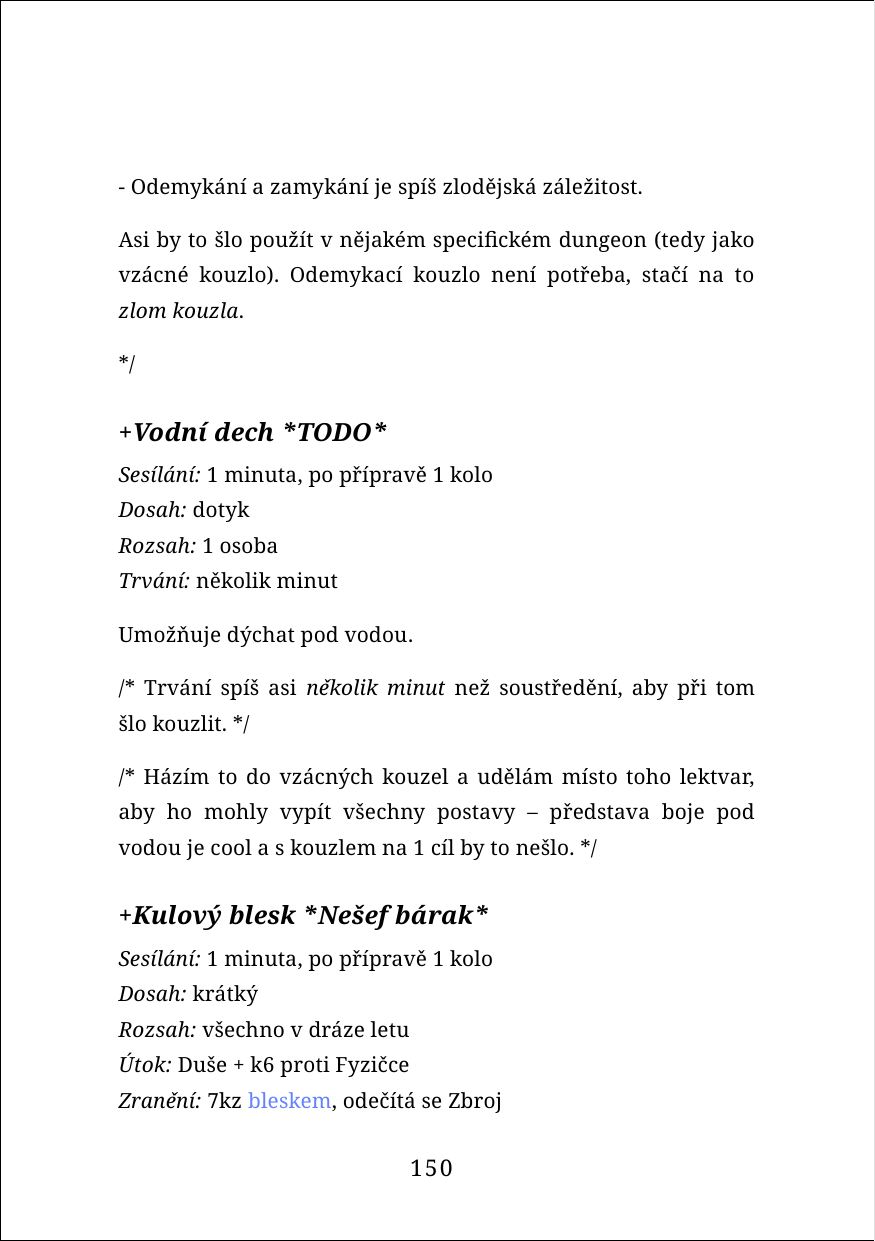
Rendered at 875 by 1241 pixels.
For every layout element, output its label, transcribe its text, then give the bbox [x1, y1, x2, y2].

text Sesílání: 1 minuta, po přípravě 1 kolo Dosah: krátký Rozsah: všechno v dráze letu Útok: Duše + k6 proti Fyzičce Zranění: 7kz bleskem, odečítá se Zbroj [118, 944, 756, 1114]
text /* Trvání spíš asi několik minut než soustředění, aby při tom šlo kouzlit. */ [118, 673, 756, 737]
subtitle +Kulový blesk *Nešef bárak* [118, 898, 756, 932]
text Asi by to šlo použít v nějakém specifickém dungeon (tedy jako vzácné kouzlo). Odemykací kouzlo není potřeba, stačí na to zlom kouzla. [118, 225, 756, 324]
text Umožňuje dýchat pod vodou. [118, 620, 756, 648]
text - Odemykání a zamykání je spíš zlodějská záležitost. [118, 172, 756, 200]
text Sesílání: 1 minuta, po přípravě 1 kolo Dosah: dotyk Rozsah: 1 osoba Trvání: několik minut [118, 460, 756, 595]
text */ [118, 349, 756, 378]
text /* Házím to do vzácných kouzel a udělám místo toho lektvar, aby ho mohly vypít všechny postavy – představa boje pod vodou je cool a s kouzlem na 1 cíl by to nešlo. */ [118, 762, 756, 861]
subtitle +Vodní dech *TODO* [118, 414, 756, 448]
